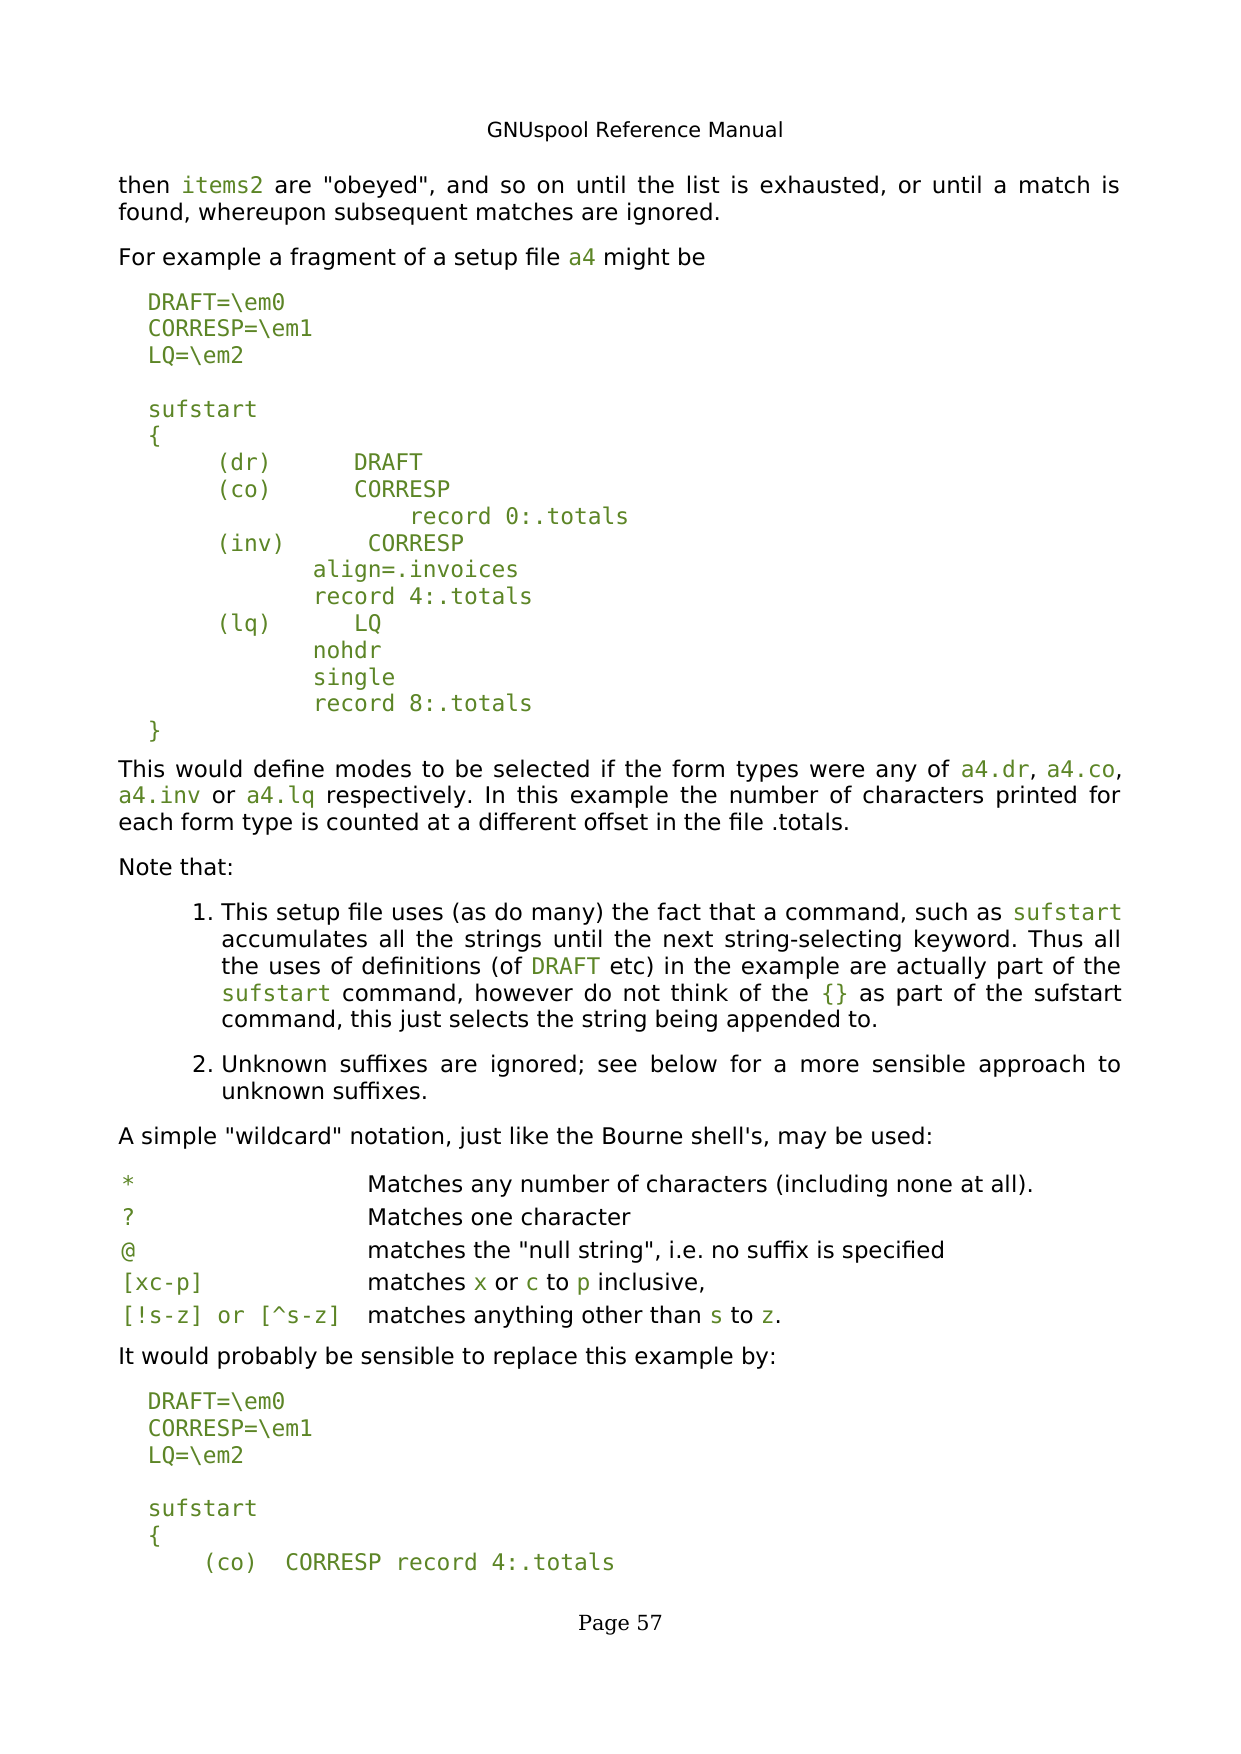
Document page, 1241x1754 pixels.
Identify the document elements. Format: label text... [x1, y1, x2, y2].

list This setup file uses (as do many) the fact that a command, such as sufstart accumulates all the strings until the next string-selecting keyword. Thus all the uses of definitions (of DRAFT etc) in the example are actually part of the sufstart command, however do not think of the {} as part of the sufstart command, this just selects the string being appended to. [192, 899, 1122, 1033]
text sufstart [148, 396, 1122, 423]
text DRAFT=\em0 CORRESP=\em1 LQ=\em2 sufstart { (co) CORRESP record 4:.totals [148, 1388, 1122, 1576]
table_cell matches the "null string", i.e. no suffix is specified [364, 1234, 1120, 1266]
table_header Matches any number of characters (including none at all). [364, 1169, 1120, 1201]
text (inv) CORRESP [148, 530, 1122, 557]
table_cell ? [118, 1201, 364, 1234]
text This would define modes to be selected if the form types were any of a4.dr, a4.co, a4.inv or a4.lq respectively. In this example the number of characters printed for each form type is counted at a different offset in the file .totals. [118, 756, 1122, 836]
text record 0:.totals [148, 503, 1122, 530]
table_cell matches x or c to p inclusive, [364, 1266, 1120, 1299]
text (co) CORRESP [148, 476, 1122, 503]
text For example a fragment of a setup file a4 might be [118, 244, 1122, 271]
text then items2 are "obeyed", and so on until the list is exhausted, or until a match is found, whereupon subsequent matches are ignored. [118, 172, 1122, 225]
table_cell Matches one character [364, 1201, 1120, 1234]
text (dr) DRAFT [148, 449, 1122, 476]
text (lq) LQ [148, 610, 1122, 637]
table_cell matches anything other than s to z. [364, 1299, 1120, 1332]
text nohdr [148, 637, 1122, 664]
text align=.invoices [148, 557, 1122, 583]
list Unknown suffixes are ignored; see below for a more sensible approach to unknown suffixes. [192, 1052, 1122, 1105]
text { [148, 423, 1122, 449]
table_header * [118, 1169, 364, 1201]
table_cell @ [118, 1234, 364, 1266]
text It would probably be sensible to replace this example by: [118, 1343, 1122, 1370]
table_cell [xc-p] [118, 1266, 364, 1299]
text record 4:.totals [148, 583, 1122, 610]
text CORRESP=\em1 [148, 316, 1122, 342]
text A simple "wildcard" notation, just like the Bourne shell's, may be used: [118, 1123, 1122, 1150]
text LQ=\em2 [148, 342, 1122, 369]
text } [148, 717, 1122, 744]
text record 8:.totals [148, 690, 1122, 717]
text DRAFT=\em0 [148, 289, 1122, 316]
text Note that: [118, 854, 1122, 881]
table_cell [!s-z] or [^s-z] [118, 1299, 364, 1332]
text single [148, 664, 1122, 690]
